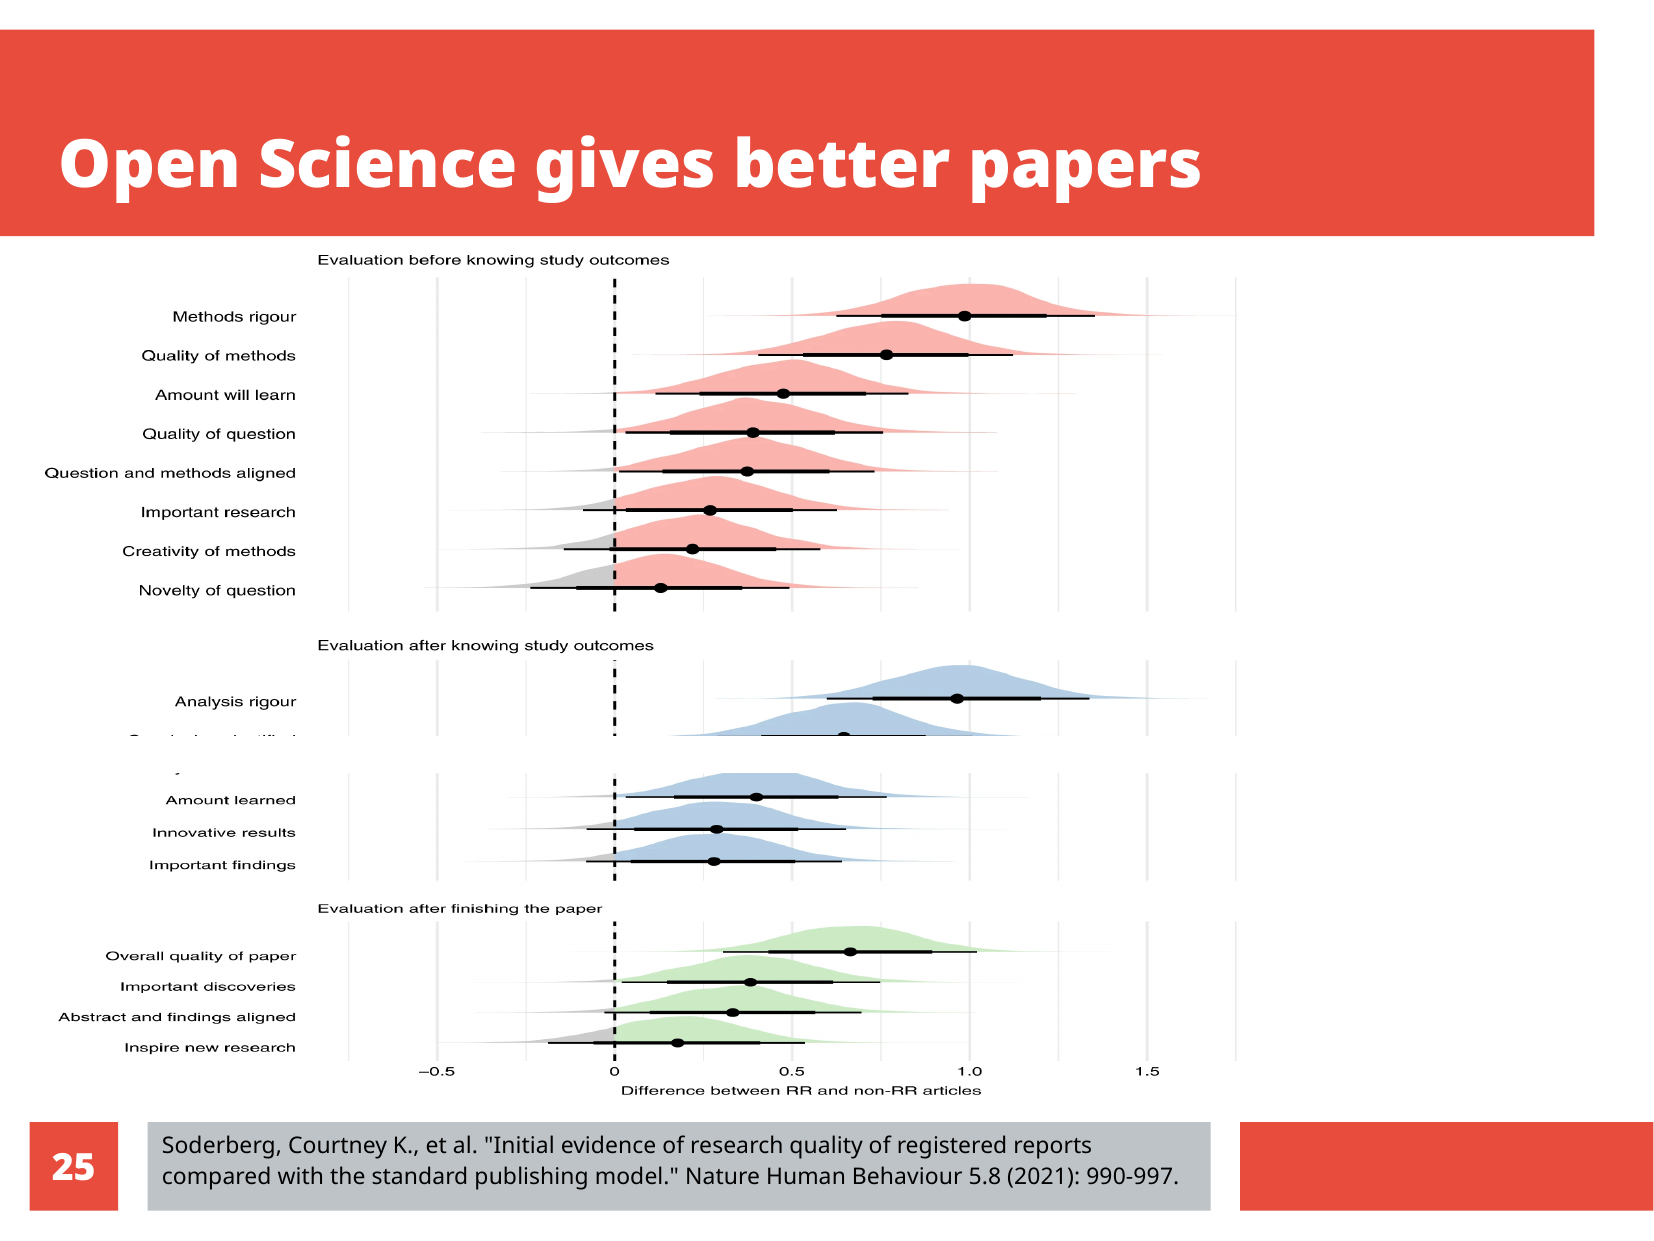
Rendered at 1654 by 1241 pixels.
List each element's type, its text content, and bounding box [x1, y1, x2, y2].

picture [45, 773, 1237, 1096]
text_box Soderberg, Courtney K., et al. "Initial evidence of research quality of registered reports compared with the standard publishing model." Nature Human Behaviour 5.8 (2021): 990-997. [147, 1121, 1213, 1217]
picture [45, 255, 1237, 736]
title Open Science gives better papers [59, 59, 1595, 207]
